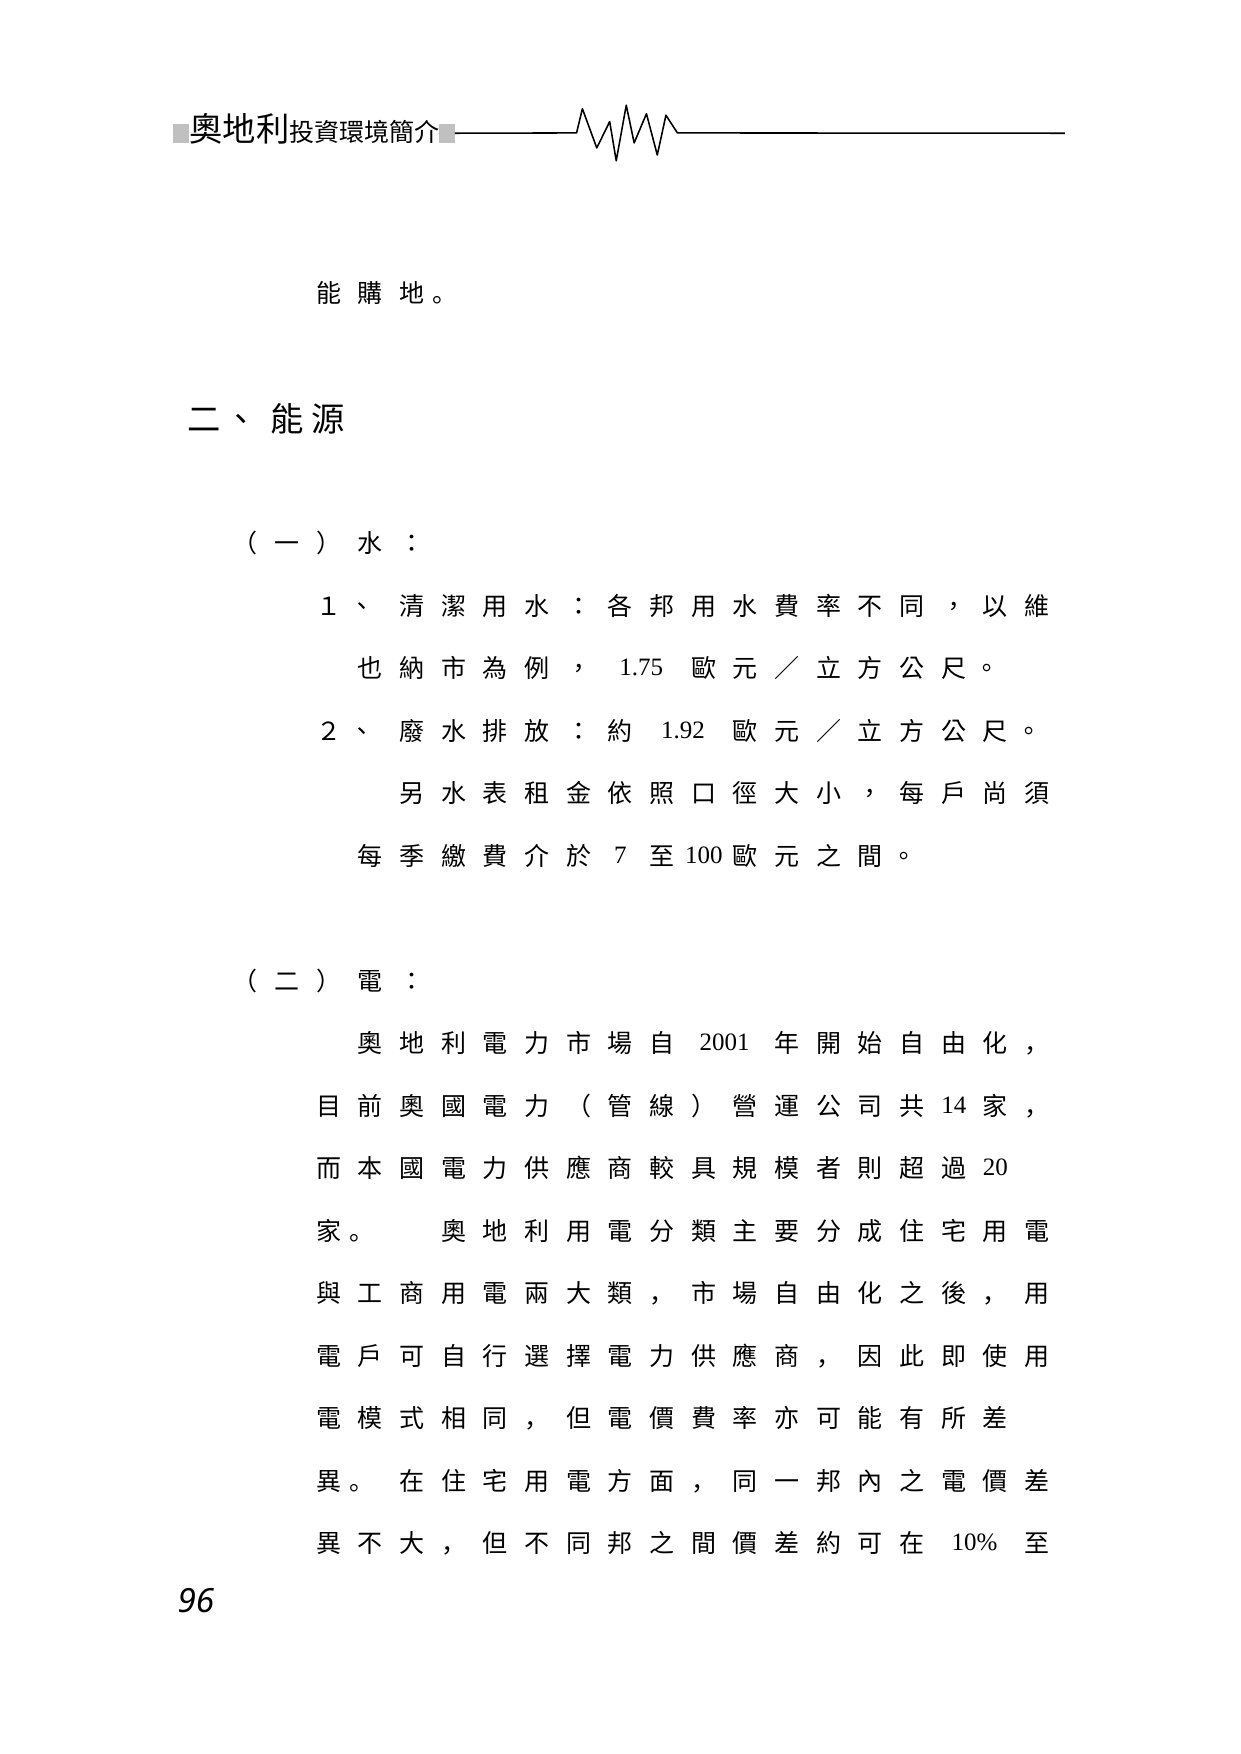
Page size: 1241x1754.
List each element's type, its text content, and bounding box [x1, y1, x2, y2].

text ２、廢水排放：約1.92歐元／立方公尺。 [281, 688, 1058, 750]
text 二、能源 [183, 375, 1058, 438]
text 奧地利電力市場自2001年開始自由化，目前奧國電力（管線）營運公司共14家，而本國電力供應商較具規模者則超過20家。 奧地利用電分類主要分成住宅用電與工商用電兩大類，市場自由化之後，用電戶可自行選擇電力供應商，因此即使用電模式相同，但電價費率亦可能有所差異。在住宅用電方面，同一邦內之電價差異不大，但不同邦之間價差約可在10%至 [281, 1000, 1058, 1563]
text １、清潔用水：各邦用水費率不同，以維也納市為例，1.75歐元／立方公尺。 [281, 563, 1058, 688]
text （二）電： [207, 938, 1058, 1000]
text 能購地。 [281, 250, 1058, 313]
text 另水表租金依照口徑大小，每戶尚須每季繳費介於7至100歐元之間。 [330, 750, 1058, 875]
text （一）水： [207, 500, 1058, 563]
